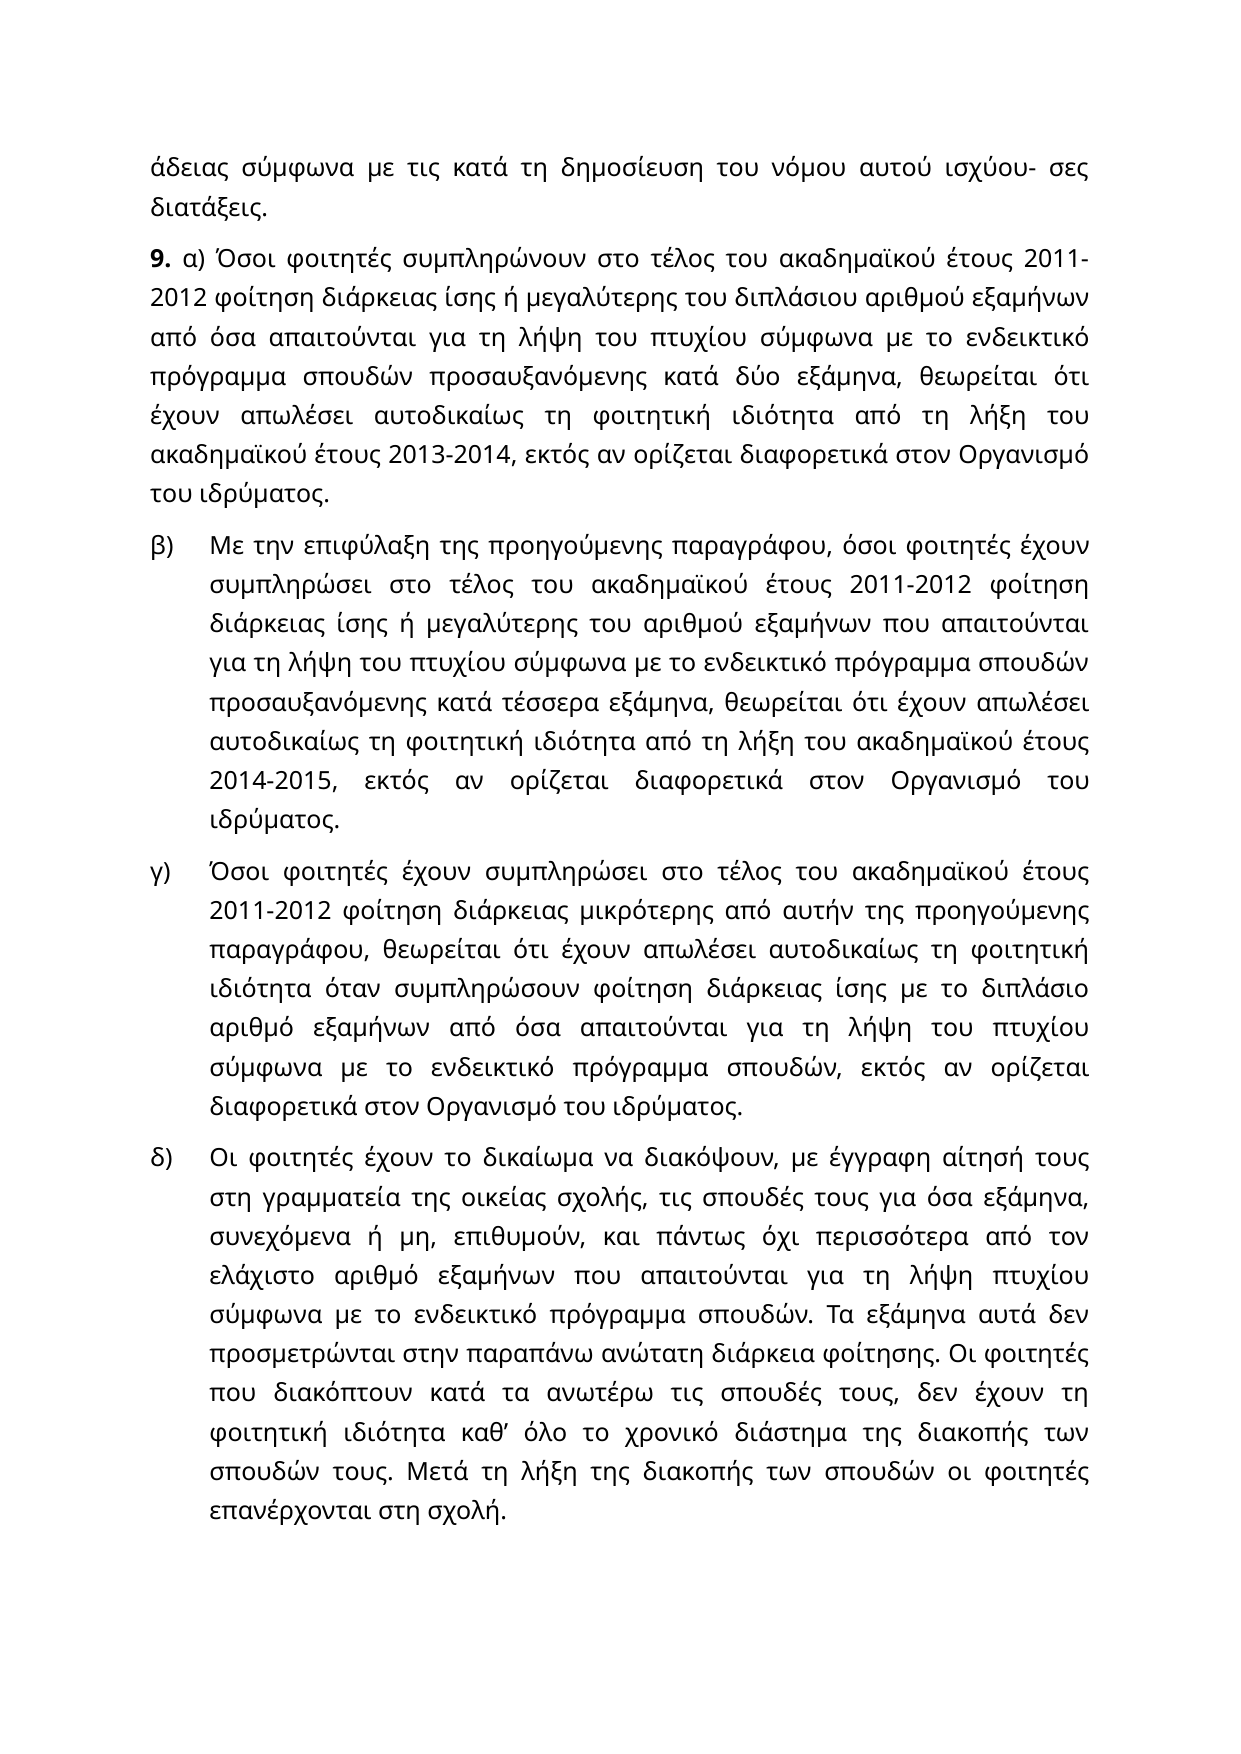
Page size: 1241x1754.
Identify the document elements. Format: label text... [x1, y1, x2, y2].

text άδειας σύμφωνα με τις κατά τη δημοσίευση του νόμου αυτού ισχύου- σες διατάξεις. [150, 150, 1090, 223]
list γ) Όσοι φοιτητές έχουν συμπληρώσει στο τέλος του ακαδημαϊκού έτους 2011-2012 φοίτηση διάρκειας μικρότερης από αυτήν της προηγούμενης παραγράφου, θεωρείται ότι έχουν απωλέσει αυτοδικαίως τη φοιτητική ιδιότητα όταν συμπληρώσουν φοίτηση διάρκειας ίσης με το διπλάσιο αριθμό εξαμήνων από όσα απαιτούνται για τη λήψη του πτυχίου σύμφωνα με το ενδεικτικό πρόγραμμα σπουδών, εκτός αν ορίζεται διαφορετικά στον Οργανισμό του ιδρύματος. [150, 853, 1090, 1122]
text 9. α) Όσοι φοιτητές συμπληρώνουν στο τέλος του ακαδημαϊκού έτους 2011-2012 φοίτηση διάρκειας ίσης ή μεγαλύτερης του διπλάσιου αριθμού εξαμήνων από όσα απαιτούνται για τη λήψη του πτυχίου σύμφωνα με το ενδεικτικό πρόγραμμα σπουδών προσαυξανόμενης κατά δύο εξάμηνα, θεωρείται ότι έχουν απωλέσει αυτοδικαίως τη φοιτητική ιδιότητα από τη λήξη του ακαδημαϊκού έτους 2013-2014, εκτός αν ορίζεται διαφορετικά στον Οργανισμό του ιδρύματος. [150, 241, 1090, 510]
list δ) Οι φοιτητές έχουν το δικαίωμα να διακόψουν, με έγγραφη αίτησή τους στη γραμματεία της οικείας σχολής, τις σπουδές τους για όσα εξάμηνα, συνεχόμενα ή μη, επιθυμούν, και πάντως όχι περισσότερα από τον ελάχιστο αριθμό εξαμήνων που απαιτούνται για τη λήψη πτυχίου σύμφωνα με το ενδεικτικό πρόγραμμα σπουδών. Τα εξάμηνα αυτά δεν προσμετρώνται στην παραπάνω ανώτατη διάρκεια φοίτησης. Οι φοιτητές που διακόπτουν κατά τα ανωτέρω τις σπουδές τους, δεν έχουν τη φοιτητική ιδιότητα καθ’ όλο το χρονικό διάστημα της διακοπής των σπουδών τους. Μετά τη λήξη της διακοπής των σπουδών οι φοιτητές επανέρχονται στη σχολή. [150, 1140, 1090, 1527]
list β) Με την επιφύλαξη της προηγούμενης παραγράφου, όσοι φοιτητές έχουν συμπληρώσει στο τέλος του ακαδημαϊκού έτους 2011-2012 φοίτηση διάρκειας ίσης ή μεγαλύτερης του αριθμού εξαμήνων που απαιτούνται για τη λήψη του πτυχίου σύμφωνα με το ενδεικτικό πρόγραμμα σπουδών προσαυξανόμενης κατά τέσσερα εξάμηνα, θεωρείται ότι έχουν απωλέσει αυτοδικαίως τη φοιτητική ιδιότητα από τη λήξη του ακαδημαϊκού έτους 2014-2015, εκτός αν ορίζεται διαφορετικά στον Οργανισμό του ιδρύματος. [150, 527, 1090, 836]
